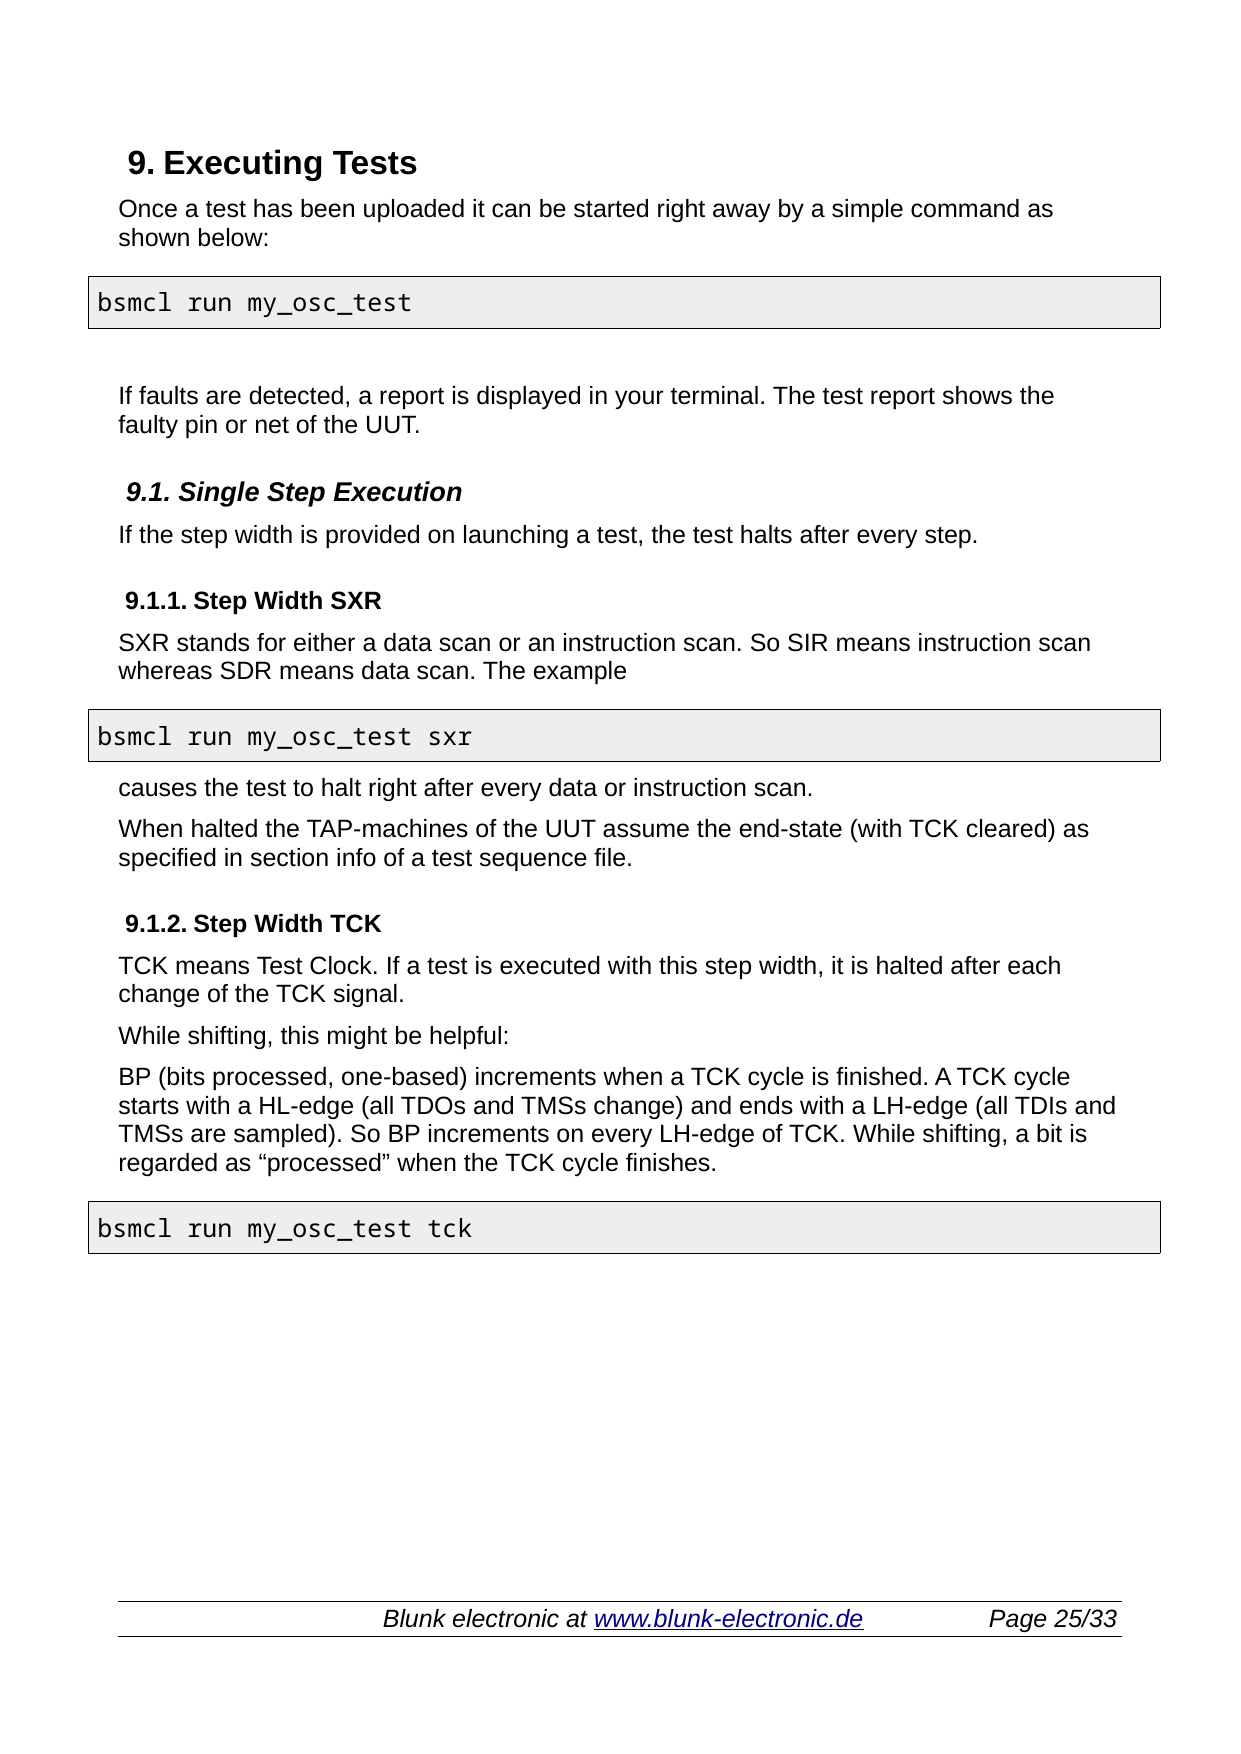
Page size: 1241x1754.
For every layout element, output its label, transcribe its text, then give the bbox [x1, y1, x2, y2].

subtitle Single Step Execution [118, 476, 1122, 507]
text causes the test to halt right after every data or instruction scan. [118, 762, 1122, 802]
subtitle Step Width SXR [118, 586, 1122, 615]
text SXR stands for either a data scan or an instruction scan. So SIR means instruction scan whereas SDR means data scan. The example [118, 627, 1122, 685]
text While shifting, this might be helpful: [118, 1021, 1122, 1049]
subtitle Step Width TCK [118, 909, 1122, 938]
text If the step width is provided on launching a test, the test halts after every step. [118, 520, 1122, 549]
text When halted the TAP-machines of the UUT assume the end-state (with TCK cleared) as specified in section info of a test sequence file. [118, 814, 1122, 872]
text bsmcl run my_osc_test sxr [97, 718, 1151, 752]
text TCK means Test Clock. If a test is executed with this step width, it is halted after each change of the TCK signal. [118, 951, 1122, 1008]
text bsmcl run my_osc_test [97, 285, 1151, 319]
subtitle Executing Tests [118, 143, 1122, 182]
text Once a test has been uploaded it can be started right away by a simple command as shown below: [118, 194, 1122, 252]
text If faults are detected, a report is displayed in your terminal. The test report shows the faulty pin or net of the UUT. [118, 381, 1122, 439]
text BP (bits processed, one-based) increments when a TCK cycle is finished. A TCK cycle starts with a HL-edge (all TDOs and TMSs change) and ends with a LH-edge (all TDIs and TMSs are sampled). So BP increments on every LH-edge of TCK. While shifting, a bit is regarded as “processed” when the TCK cycle finishes. [118, 1062, 1122, 1177]
text bsmcl run my_osc_test tck [97, 1210, 1151, 1244]
text [118, 697, 1122, 709]
